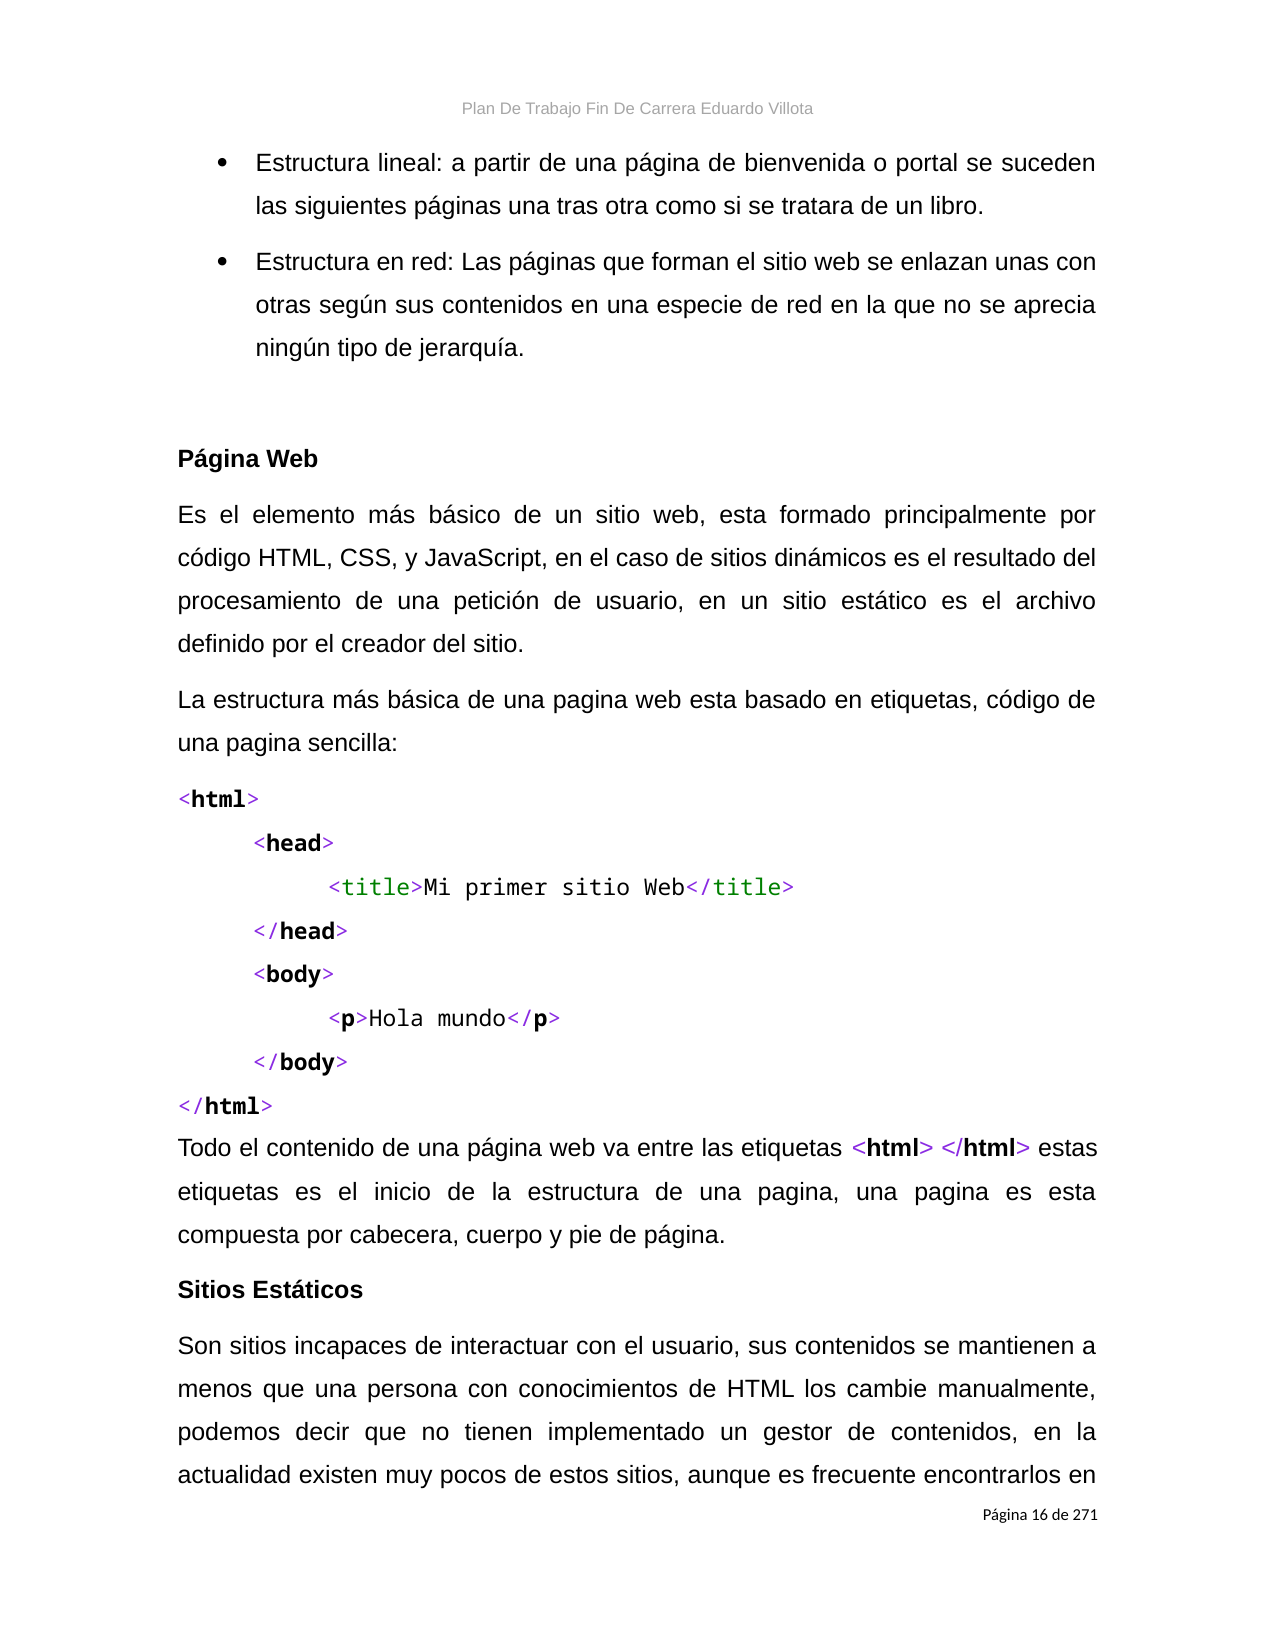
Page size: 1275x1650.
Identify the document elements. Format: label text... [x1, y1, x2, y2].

list Estructura en red: Las páginas que forman el sitio web se enlazan unas con otras según sus contenidos en una especie de red en la que no se aprecia ningún tipo de jerarquía. [218, 246, 1098, 362]
text Sitios Estáticos [177, 1275, 1098, 1304]
text <head> [177, 827, 1098, 858]
text </body> [177, 1046, 1098, 1077]
text Es el elemento más básico de un sitio web, esta formado principalmente por código HTML, CSS, y JavaScript, en el caso de sitios dinámicos es el resultado del procesamiento de una petición de usuario, en un sitio estático es el archivo definido por el creador del sitio. [177, 500, 1098, 658]
list Estructura lineal: a partir de una página de bienvenida o portal se suceden las siguientes páginas una tras otra como si se tratara de un libro. [218, 148, 1098, 219]
text </head> [177, 915, 1098, 946]
text <p>Hola mundo</p> [177, 1002, 1098, 1033]
text <title>Mi primer sitio Web</title> [177, 871, 1098, 902]
text </html> [177, 1090, 1098, 1121]
text <body> [177, 958, 1098, 990]
text Página Web [177, 444, 1098, 473]
text <html> [177, 783, 1098, 815]
text Son sitios incapaces de interactuar con el usuario, sus contenidos se mantienen a menos que una persona con conocimientos de HTML los cambie manualmente, podemos decir que no tienen implementado un gestor de contenidos, en la actualidad existen muy pocos de estos sitios, aunque es frecuente encontrarlos en [177, 1331, 1098, 1489]
text La estructura más básica de una pagina web esta basado en etiquetas, código de una pagina sencilla: [177, 685, 1098, 757]
text Todo el contenido de una página web va entre las etiquetas <html> </html> estas etiquetas es el inicio de la estructura de una pagina, una pagina es esta compuesta por cabecera, cuerpo y pie de página. [177, 1133, 1098, 1248]
